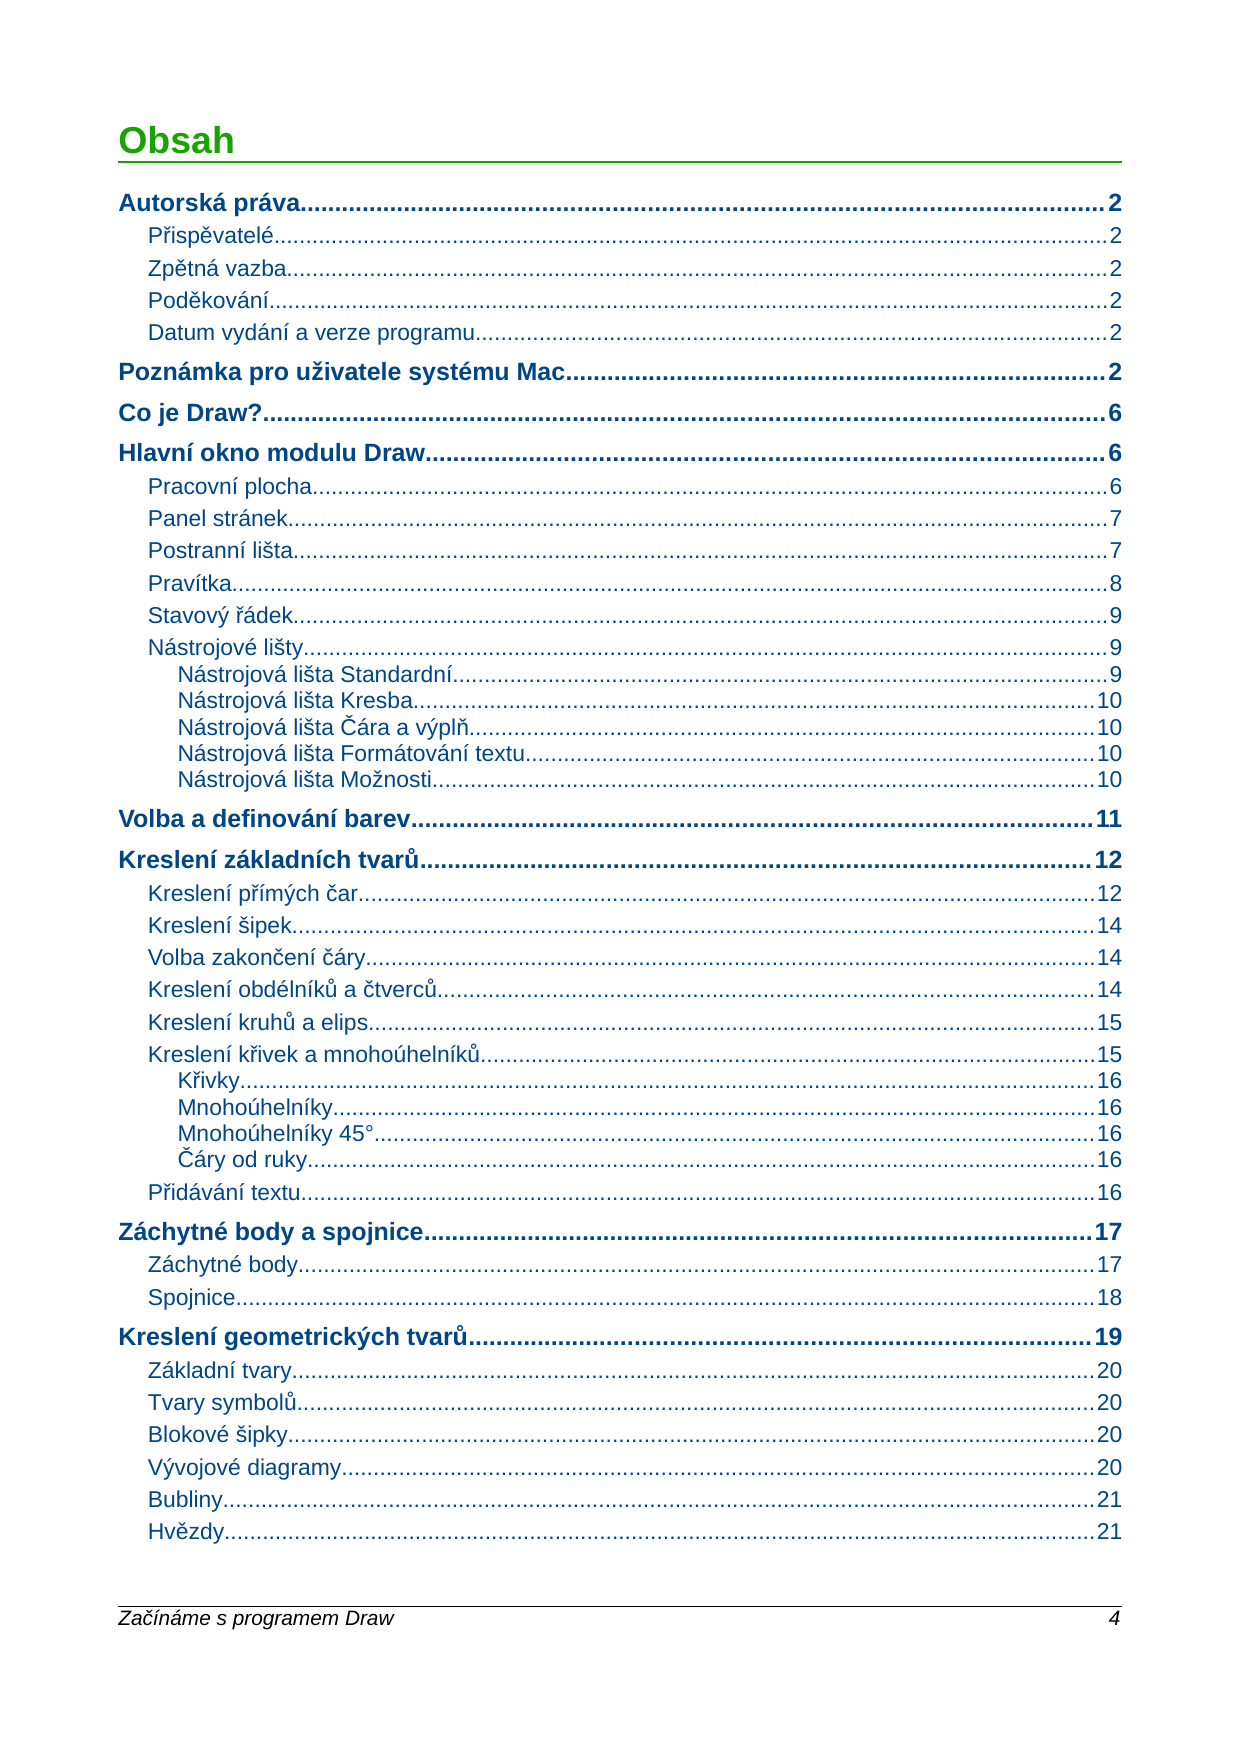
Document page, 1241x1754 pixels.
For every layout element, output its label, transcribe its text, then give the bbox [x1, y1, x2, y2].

text Kreslení přímých čar 12 [148, 879, 1122, 906]
text Hlavní okno modulu Draw 6 [118, 438, 1122, 467]
text Datum vydání a verze programu 2 [148, 319, 1122, 345]
text Pravítka 8 [148, 570, 1122, 596]
text Kreslení obdélníků a čtverců 14 [148, 976, 1122, 1003]
text Blokové šipky 20 [148, 1421, 1122, 1447]
text Obsah [118, 118, 1122, 161]
text Nástrojová lišta Kresba 10 [177, 687, 1122, 713]
text Nástrojová lišta Možnosti 10 [177, 766, 1122, 792]
text Kreslení geometrických tvarů 19 [118, 1322, 1122, 1351]
text Křivky 16 [177, 1067, 1122, 1094]
text Kreslení křivek a mnohoúhelníků 15 [148, 1041, 1122, 1067]
text Vývojové diagramy 20 [148, 1453, 1122, 1480]
text Poděkování 2 [148, 287, 1122, 313]
text Volba a definování barev 11 [118, 804, 1122, 833]
text Nástrojové lišty 9 [148, 634, 1122, 661]
text Přispěvatelé 2 [148, 222, 1122, 248]
text Bubliny 21 [148, 1486, 1122, 1512]
text Tvary symbolů 20 [148, 1389, 1122, 1415]
text Základní tvary 20 [148, 1357, 1122, 1383]
text Spojnice 18 [148, 1284, 1122, 1310]
text Čáry od ruky 16 [177, 1146, 1122, 1173]
text Přidávání textu 16 [148, 1179, 1122, 1205]
text Kreslení kruhů a elips 15 [148, 1009, 1122, 1035]
text Volba zakončení čáry 14 [148, 944, 1122, 970]
text Hvězdy 21 [148, 1518, 1122, 1544]
text Mnohoúhelníky 16 [177, 1094, 1122, 1120]
text Poznámka pro uživatele systému Mac 2 [118, 357, 1122, 386]
text Kreslení základních tvarů 12 [118, 845, 1122, 873]
text Zpětná vazba 2 [148, 254, 1122, 281]
text Kreslení šipek 14 [148, 912, 1122, 938]
text Záchytné body a spojnice 17 [118, 1217, 1122, 1246]
text Nástrojová lišta Čára a výplň 10 [177, 713, 1122, 740]
text Panel stránek 7 [148, 505, 1122, 532]
text Autorská práva 2 [118, 187, 1122, 216]
text Nástrojová lišta Standardní 9 [177, 661, 1122, 687]
text Záchytné body 17 [148, 1251, 1122, 1278]
text Nástrojová lišta Formátování textu 10 [177, 740, 1122, 766]
text Stavový řádek 9 [148, 602, 1122, 628]
text Postranní lišta 7 [148, 537, 1122, 564]
text Mnohoúhelníky 45° 16 [177, 1120, 1122, 1146]
text Pracovní plocha 6 [148, 473, 1122, 499]
text Co je Draw? 6 [118, 398, 1122, 426]
